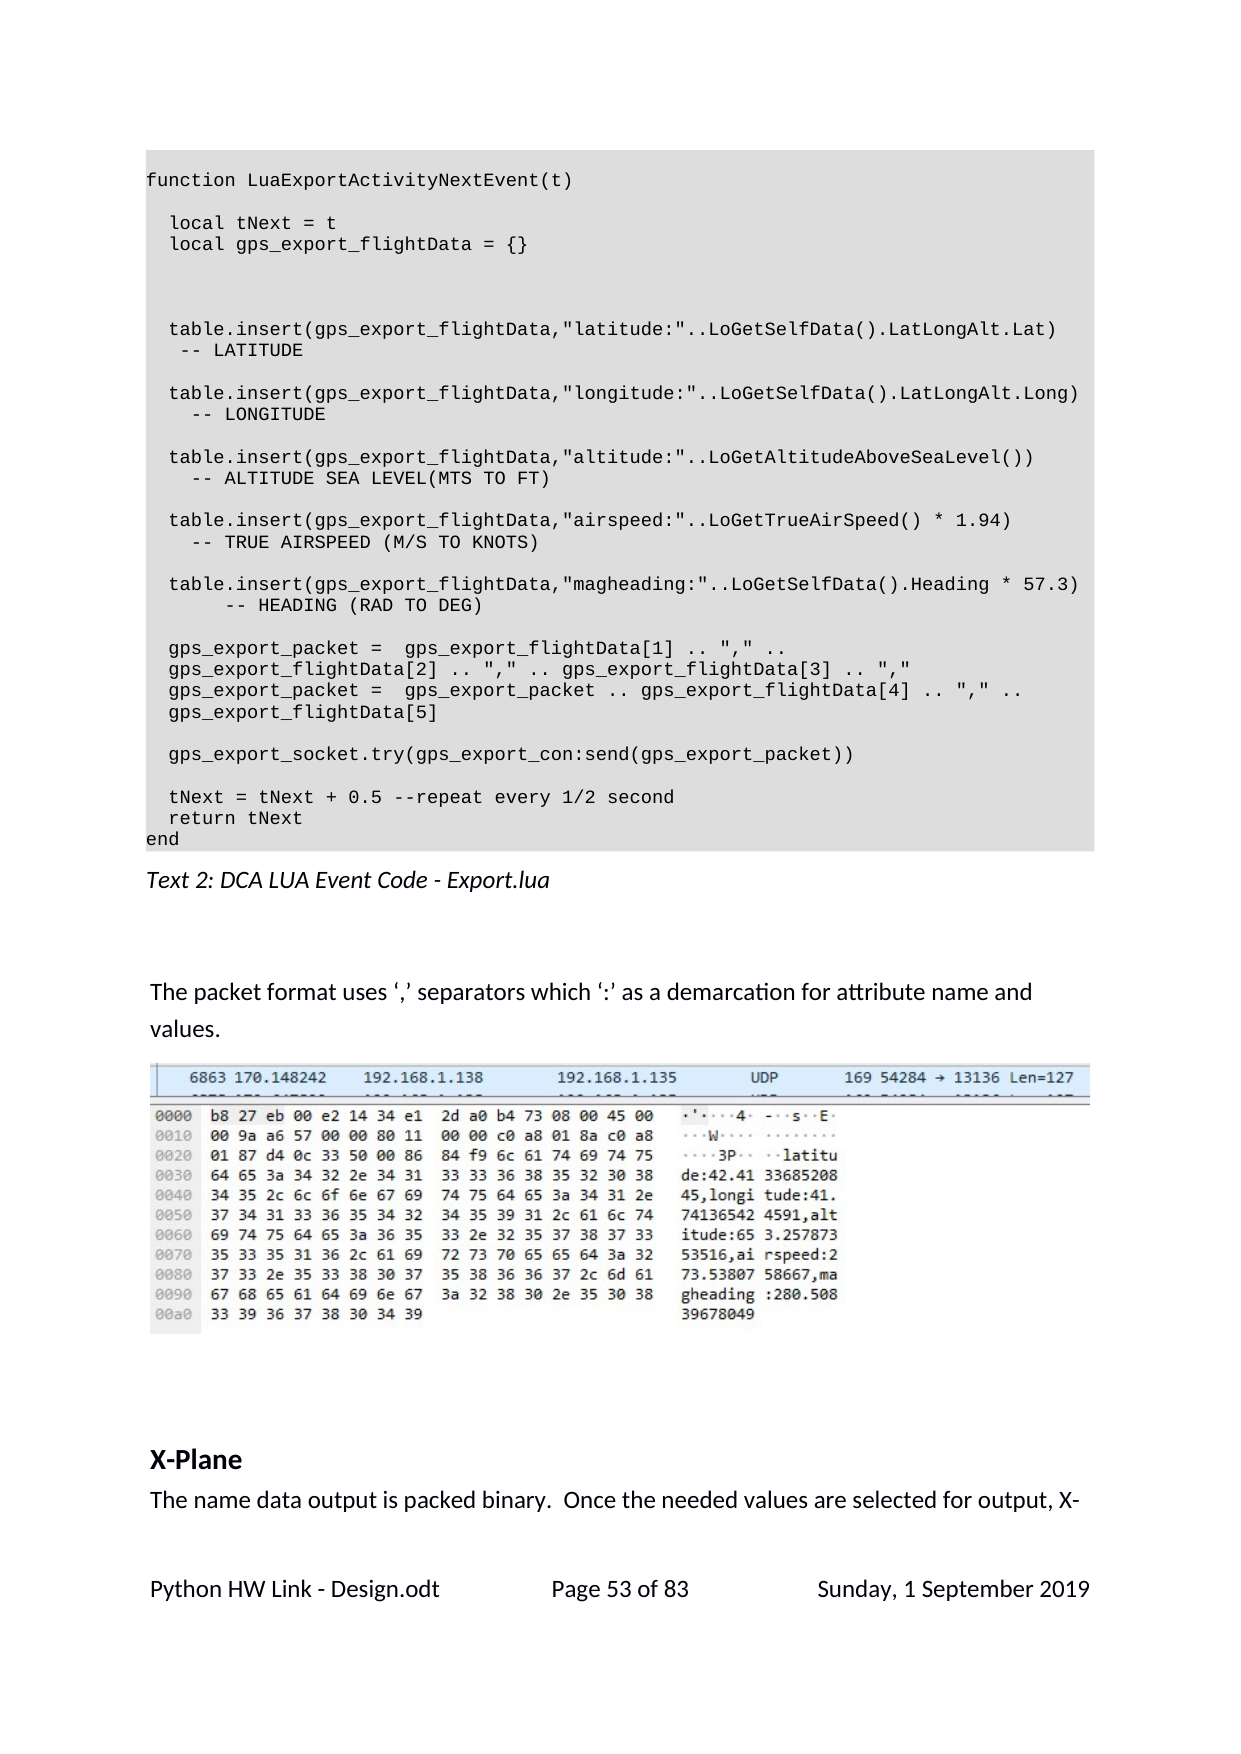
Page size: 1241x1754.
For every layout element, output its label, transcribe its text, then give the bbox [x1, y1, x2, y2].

text The packet format uses ‘,’ separators which ‘:’ as a demarcation for attribute name and values. [150, 976, 1090, 1043]
text Text 2: DCA LUA Event Code - Export.lua [146, 852, 1094, 894]
picture [150, 1063, 1091, 1334]
text The name data output is packed binary. Once the needed values are selected for output, X- [150, 1485, 1090, 1515]
subtitle X-Plane [150, 1441, 1090, 1476]
